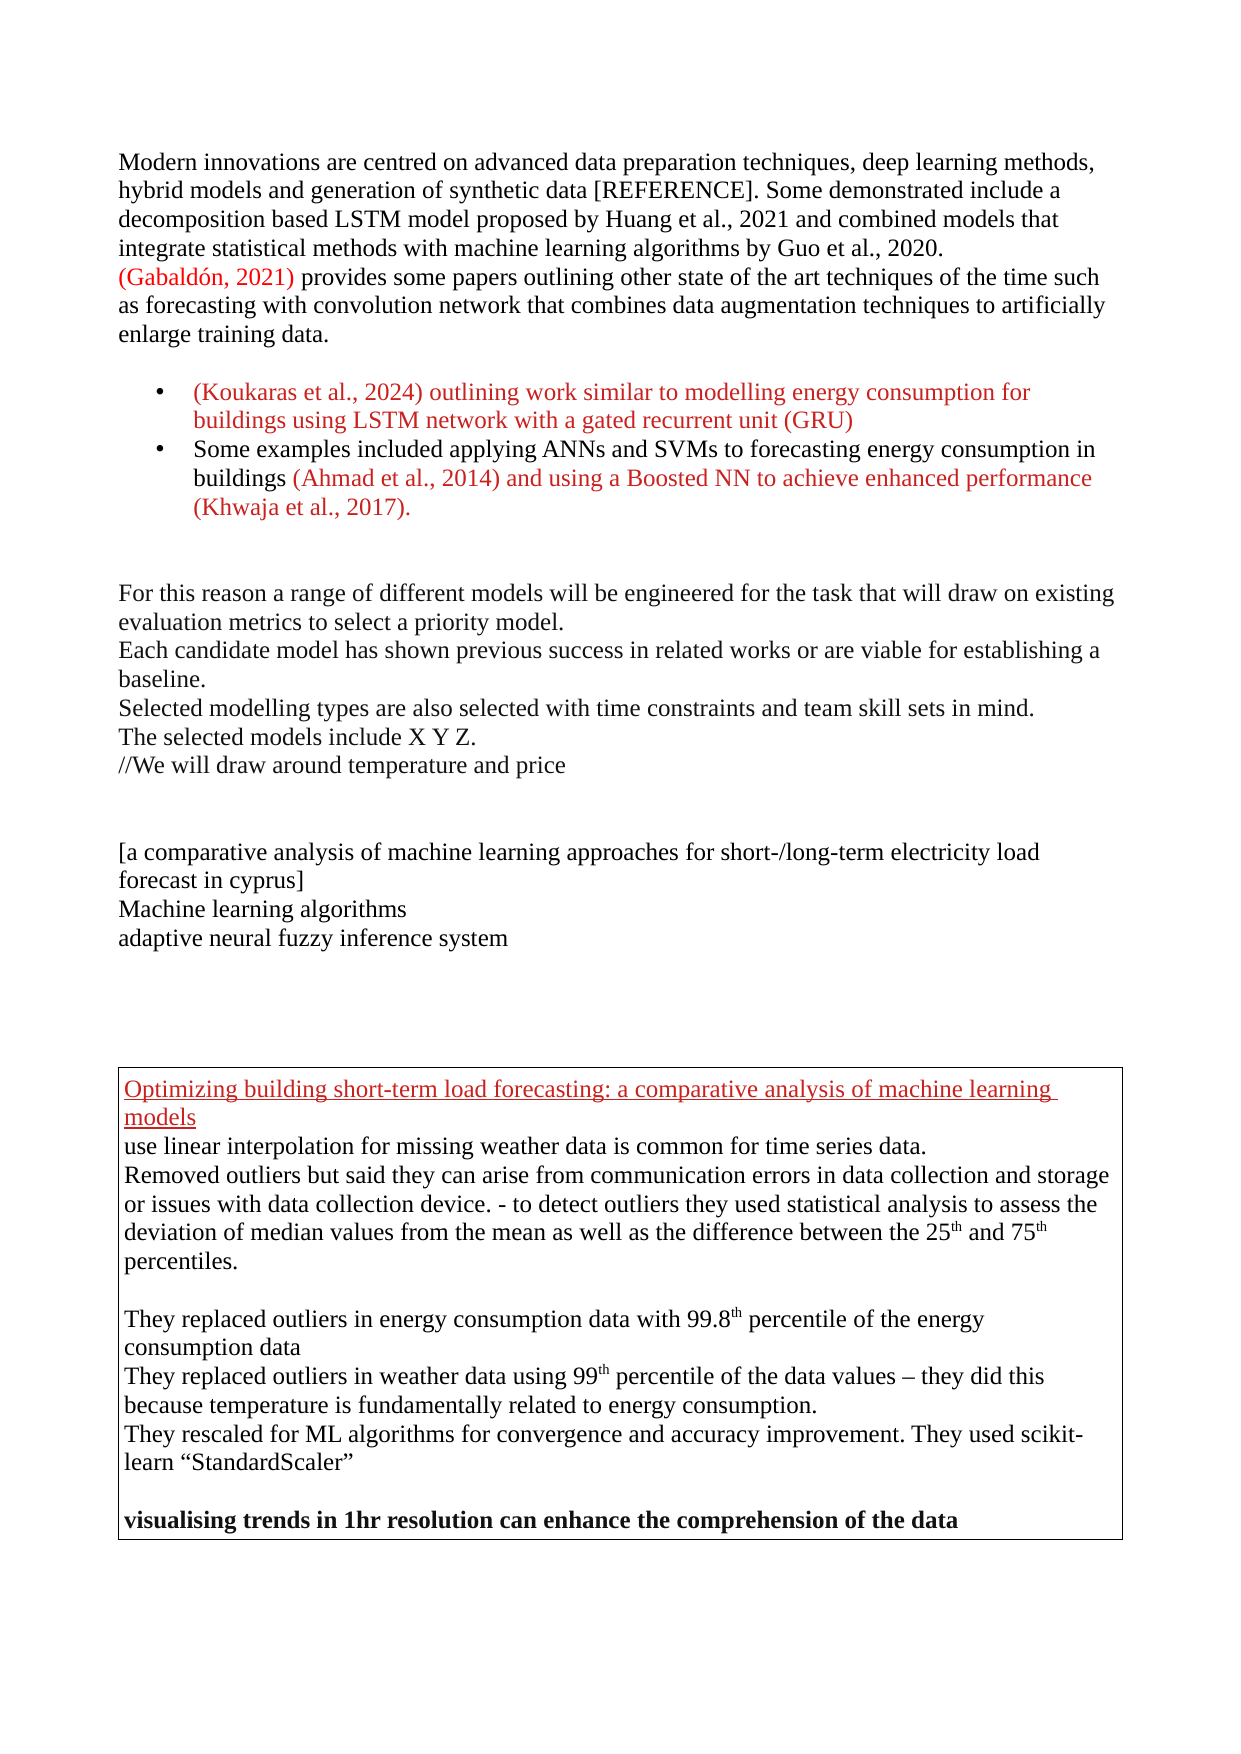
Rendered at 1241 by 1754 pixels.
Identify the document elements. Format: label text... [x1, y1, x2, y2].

list Some examples included applying ANNs and SVMs to forecasting energy consumption in buildings (Ahmad et al., 2014) and using a Boosted NN to achieve enhanced performance (Khwaja et al., 2017). [156, 434, 1122, 521]
text For this reason a range of different models will be engineered for the task that will draw on existing evaluation metrics to select a priority model. [118, 578, 1122, 636]
table_header Optimizing building short-term load forecasting: a comparative analysis of machine learning models use linear interpolation for missing weather data is common for time series data. Removed outliers but said they can arise from communication errors in data collection and storage or issues with data collection device. - to detect outliers they used statistical analysis to assess the deviation of median values from the mean as well as the difference between the 25th and 75th percentiles. They replaced outliers in energy consumption data with 99.8th percentile of the energy consumption data They replaced outliers in weather data using 99th percentile of the data values – they did this because temperature is fundamentally related to energy consumption. They rescaled for ML algorithms for convergence and accuracy improvement. They used scikit-learn “StandardScaler” visualising trends in 1hr resolution can enhance the comprehension of the data [119, 1068, 1122, 1539]
text Machine learning algorithms [118, 894, 1122, 923]
list (Koukaras et al., 2024) outlining work similar to modelling energy consumption for buildings using LSTM network with a gated recurrent unit (GRU) [156, 377, 1122, 434]
text Each candidate model has shown previous success in related works or are viable for establishing a baseline. [118, 636, 1122, 693]
text (Gabaldón, 2021) provides some papers outlining other state of the art techniques of the time such as forecasting with convolution network that combines data augmentation techniques to artificially enlarge training data. [118, 262, 1122, 348]
text Selected modelling types are also selected with time constraints and team skill sets in mind. [118, 693, 1122, 722]
text [a comparative analysis of machine learning approaches for short-/long-term electricity load forecast in cyprus] [118, 837, 1122, 894]
text Modern innovations are centred on advanced data preparation techniques, deep learning methods, hybrid models and generation of synthetic data [REFERENCE]. Some demonstrated include a decomposition based LSTM model proposed by Huang et al., 2021 and combined models that integrate statistical methods with machine learning algorithms by Guo et al., 2020. [118, 147, 1122, 262]
text adaptive neural fuzzy inference system [118, 923, 1122, 952]
text //We will draw around temperature and price [118, 751, 1122, 779]
text The selected models include X Y Z. [118, 722, 1122, 751]
